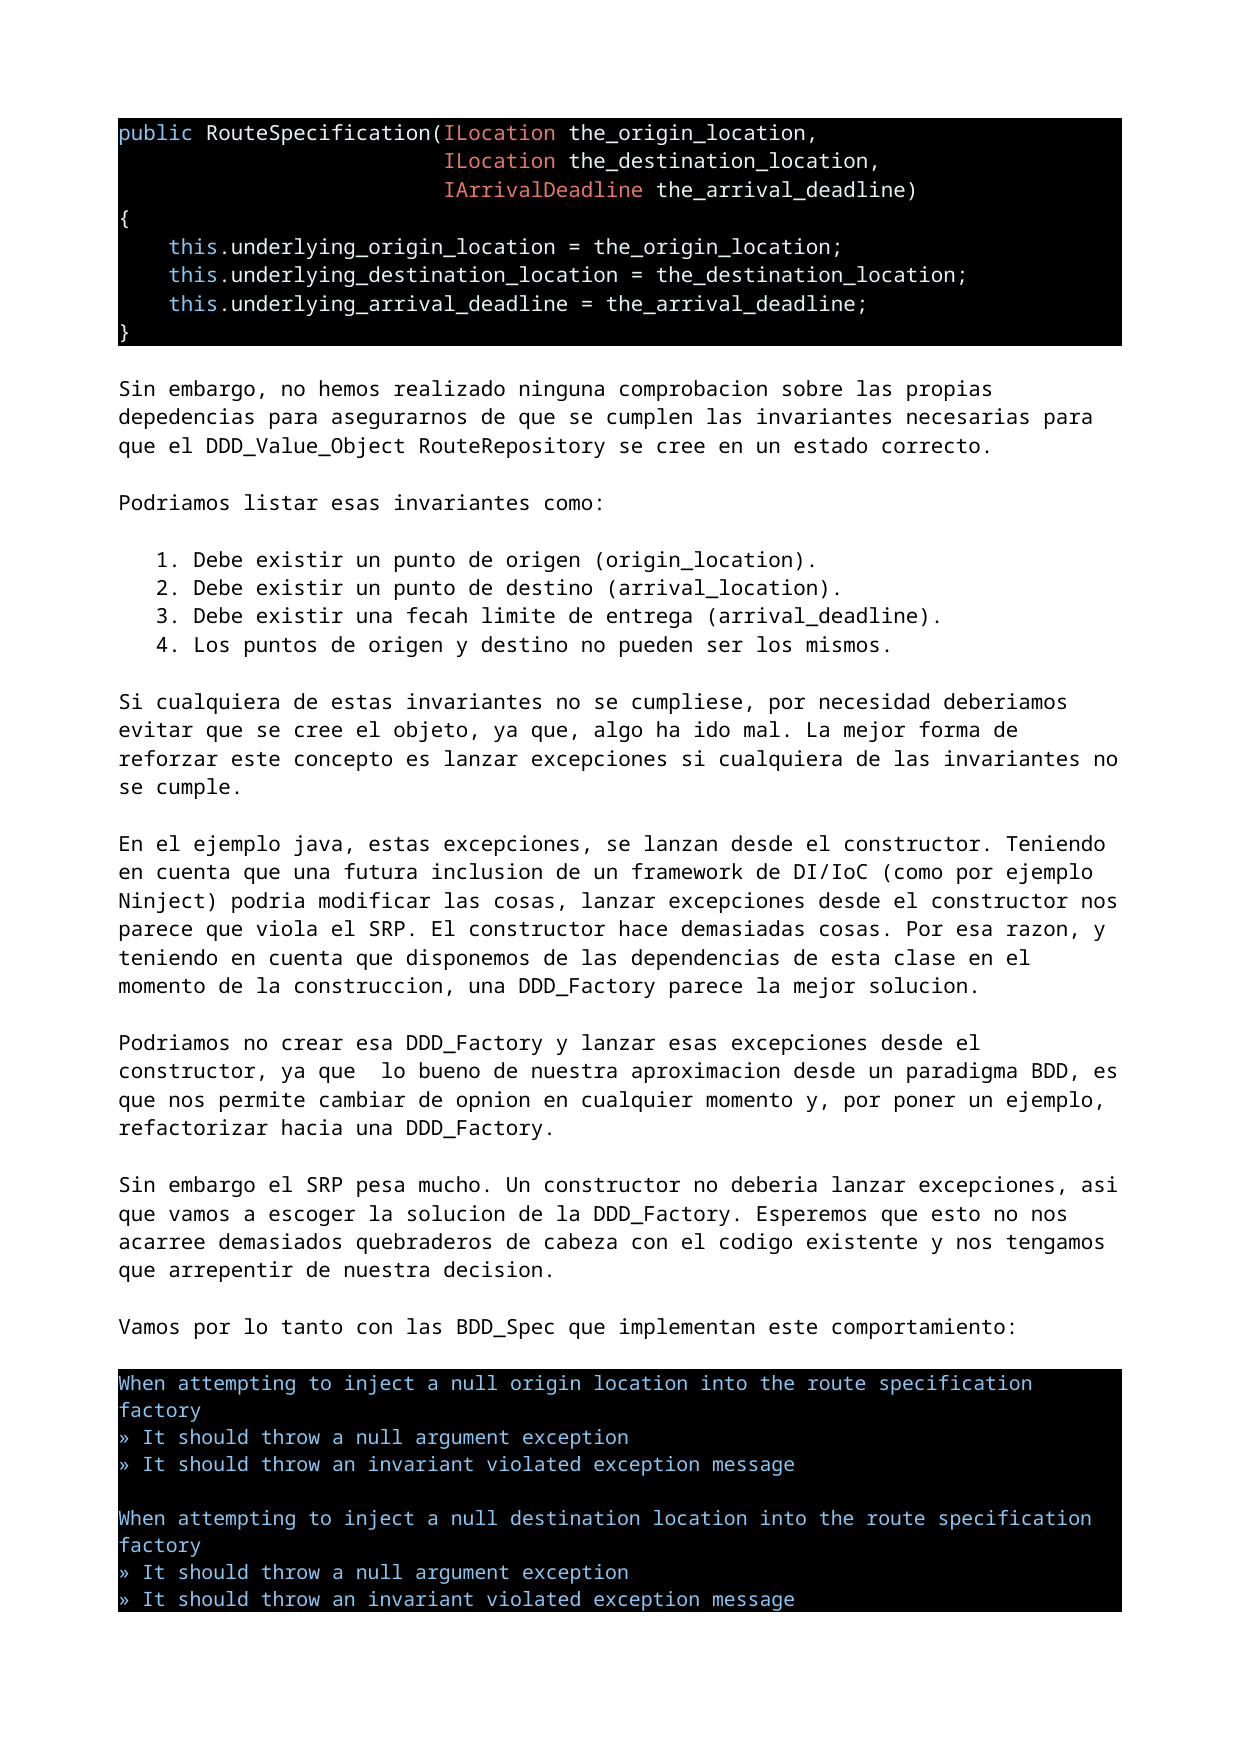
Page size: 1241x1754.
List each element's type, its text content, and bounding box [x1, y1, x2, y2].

text When attempting to inject a null origin location into the route specification factory [118, 1369, 1122, 1423]
list Debe existir una fecah limite de entrega (arrival_deadline). [156, 602, 1122, 630]
text » It should throw a null argument exception [118, 1423, 1122, 1450]
text this.underlying_arrival_deadline = the_arrival_deadline; [118, 289, 1122, 317]
list Debe existir un punto de destino (arrival_location). [156, 573, 1122, 602]
text Sin embargo el SRP pesa mucho. Un constructor no deberia lanzar excepciones, asi que vamos a escoger la solucion de la DDD_Factory. Esperemos que esto no nos acarree demasiados quebraderos de cabeza con el codigo existente y nos tengamos que arrepentir de nuestra decision. [118, 1170, 1122, 1284]
text this.underlying_destination_location = the_destination_location; [118, 260, 1122, 289]
text When attempting to inject a null destination location into the route specification factory [118, 1504, 1122, 1558]
text » It should throw an invariant violated exception message [118, 1450, 1122, 1477]
text En el ejemplo java, estas excepciones, se lanzan desde el constructor. Teniendo en cuenta que una futura inclusion de un framework de DI/IoC (como por ejemplo Ninject) podria modificar las cosas, lanzar excepciones desde el constructor nos parece que viola el SRP. El constructor hace demasiadas cosas. Por esa razon, y teniendo en cuenta que disponemos de las dependencias de esta clase en el momento de la construccion, una DDD_Factory parece la mejor solucion. [118, 829, 1122, 1000]
text » It should throw a null argument exception [118, 1558, 1122, 1585]
text ILocation the_destination_location, [118, 147, 1122, 175]
text Vamos por lo tanto con las BDD_Spec que implementan este comportamiento: [118, 1312, 1122, 1341]
list Los puntos de origen y destino no pueden ser los mismos. [156, 630, 1122, 658]
text this.underlying_origin_location = the_origin_location; [118, 232, 1122, 260]
text Podriamos listar esas invariantes como: [118, 488, 1122, 516]
text Sin embargo, no hemos realizado ninguna comprobacion sobre las propias depedencias para asegurarnos de que se cumplen las invariantes necesarias para que el DDD_Value_Object RouteRepository se cree en un estado correcto. [118, 374, 1122, 459]
text Podriamos no crear esa DDD_Factory y lanzar esas excepciones desde el constructor, ya que lo bueno de nuestra aproximacion desde un paradigma BDD, es que nos permite cambiar de opnion en cualquier momento y, por poner un ejemplo, refactorizar hacia una DDD_Factory. [118, 1028, 1122, 1142]
list Debe existir un punto de origen (origin_location). [156, 545, 1122, 573]
text » It should throw an invariant violated exception message [118, 1585, 1122, 1612]
text IArrivalDeadline the_arrival_deadline) [118, 175, 1122, 203]
text { [118, 203, 1122, 232]
text Si cualquiera de estas invariantes no se cumpliese, por necesidad deberiamos evitar que se cree el objeto, ya que, algo ha ido mal. La mejor forma de reforzar este concepto es lanzar excepciones si cualquiera de las invariantes no se cumple. [118, 687, 1122, 801]
text public RouteSpecification(ILocation the_origin_location, [118, 118, 1122, 147]
text } [118, 317, 1122, 346]
